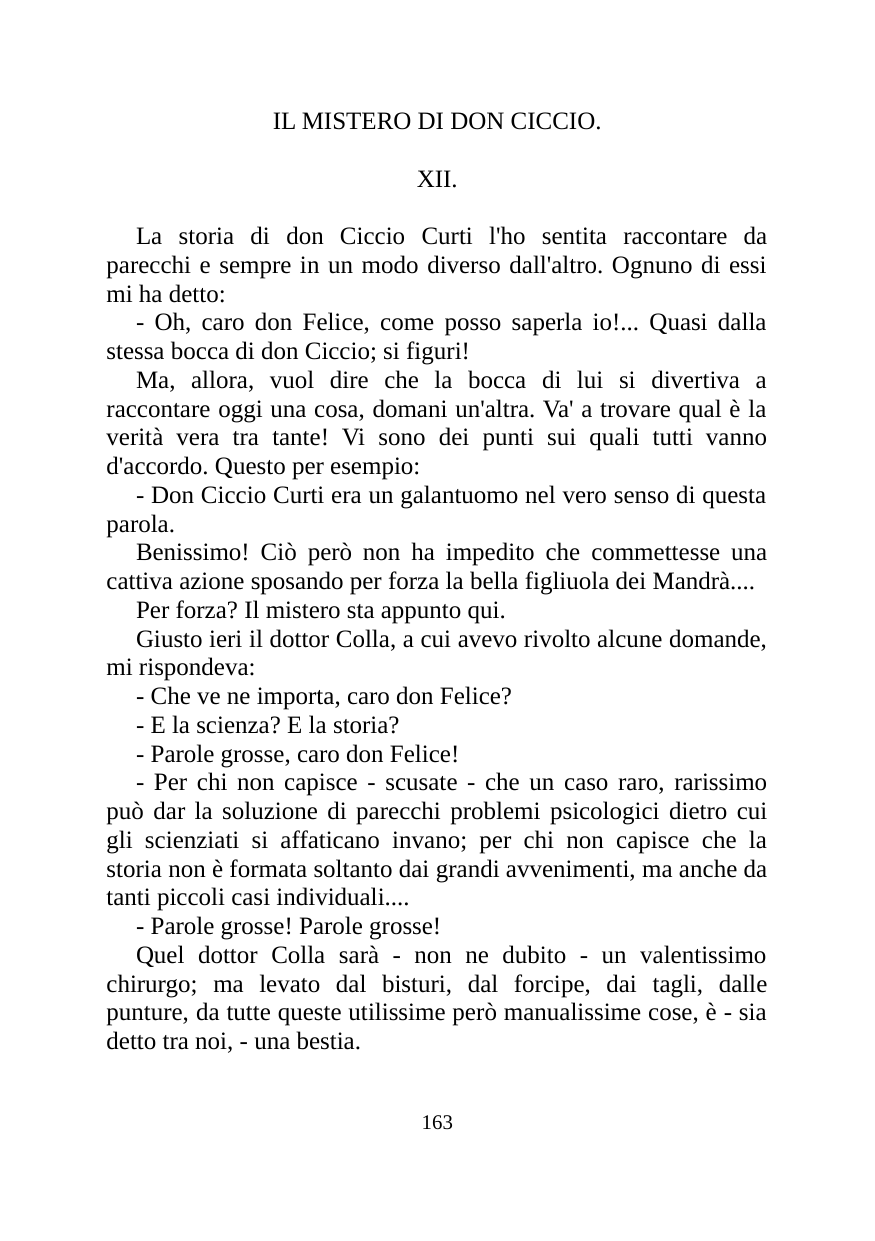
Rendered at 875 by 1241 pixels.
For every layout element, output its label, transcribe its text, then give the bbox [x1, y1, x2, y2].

text Per forza? Il mistero sta appunto qui. [106, 595, 768, 624]
text Giusto ieri il dottor Colla, a cui avevo rivolto alcune domande, mi rispondeva: [106, 624, 768, 681]
text - Che ve ne importa, caro don Felice? [106, 681, 768, 710]
text - Parole grosse, caro don Felice! [106, 739, 768, 767]
text XII. [106, 164, 768, 192]
text Ma, allora, vuol dire che la bocca di lui si divertiva a raccontare oggi una cosa, domani un'altra. Va' a trovare qual è la verità vera tra tante! Vi sono dei punti sui quali tutti vanno d'accordo. Questo per esempio: [106, 365, 768, 480]
text IL MISTERO DI DON CICCIO. [106, 106, 768, 135]
text - Per chi non capisce - scusate - che un caso raro, rarissimo può dar la soluzione di parecchi problemi psicologici dietro cui gli scienziati si affaticano invano; per chi non capisce che la storia non è formata soltanto dai grandi avvenimenti, ma anche da tanti piccoli casi individuali.... [106, 767, 768, 911]
text - Oh, caro don Felice, come posso saperla io!... Quasi dalla stessa bocca di don Ciccio; si figuri! [106, 307, 768, 365]
text - Parole grosse! Parole grosse! [106, 911, 768, 940]
text Benissimo! Ciò però non ha impedito che commettesse una cattiva azione sposando per forza la bella figliuola dei Mandrà.... [106, 537, 768, 595]
text - Don Ciccio Curti era un galantuomo nel vero senso di questa parola. [106, 480, 768, 537]
text La storia di don Ciccio Curti l'ho sentita raccontare da parecchi e sempre in un modo diverso dall'altro. Ognuno di essi mi ha detto: [106, 221, 768, 307]
text Quel dottor Colla sarà - non ne dubito - un valentissimo chirurgo; ma levato dal bisturi, dal forcipe, dai tagli, dalle punture, da tutte queste utilissime però manualissime cose, è - sia detto tra noi, - una bestia. [106, 940, 768, 1055]
text - E la scienza? E la storia? [106, 710, 768, 739]
